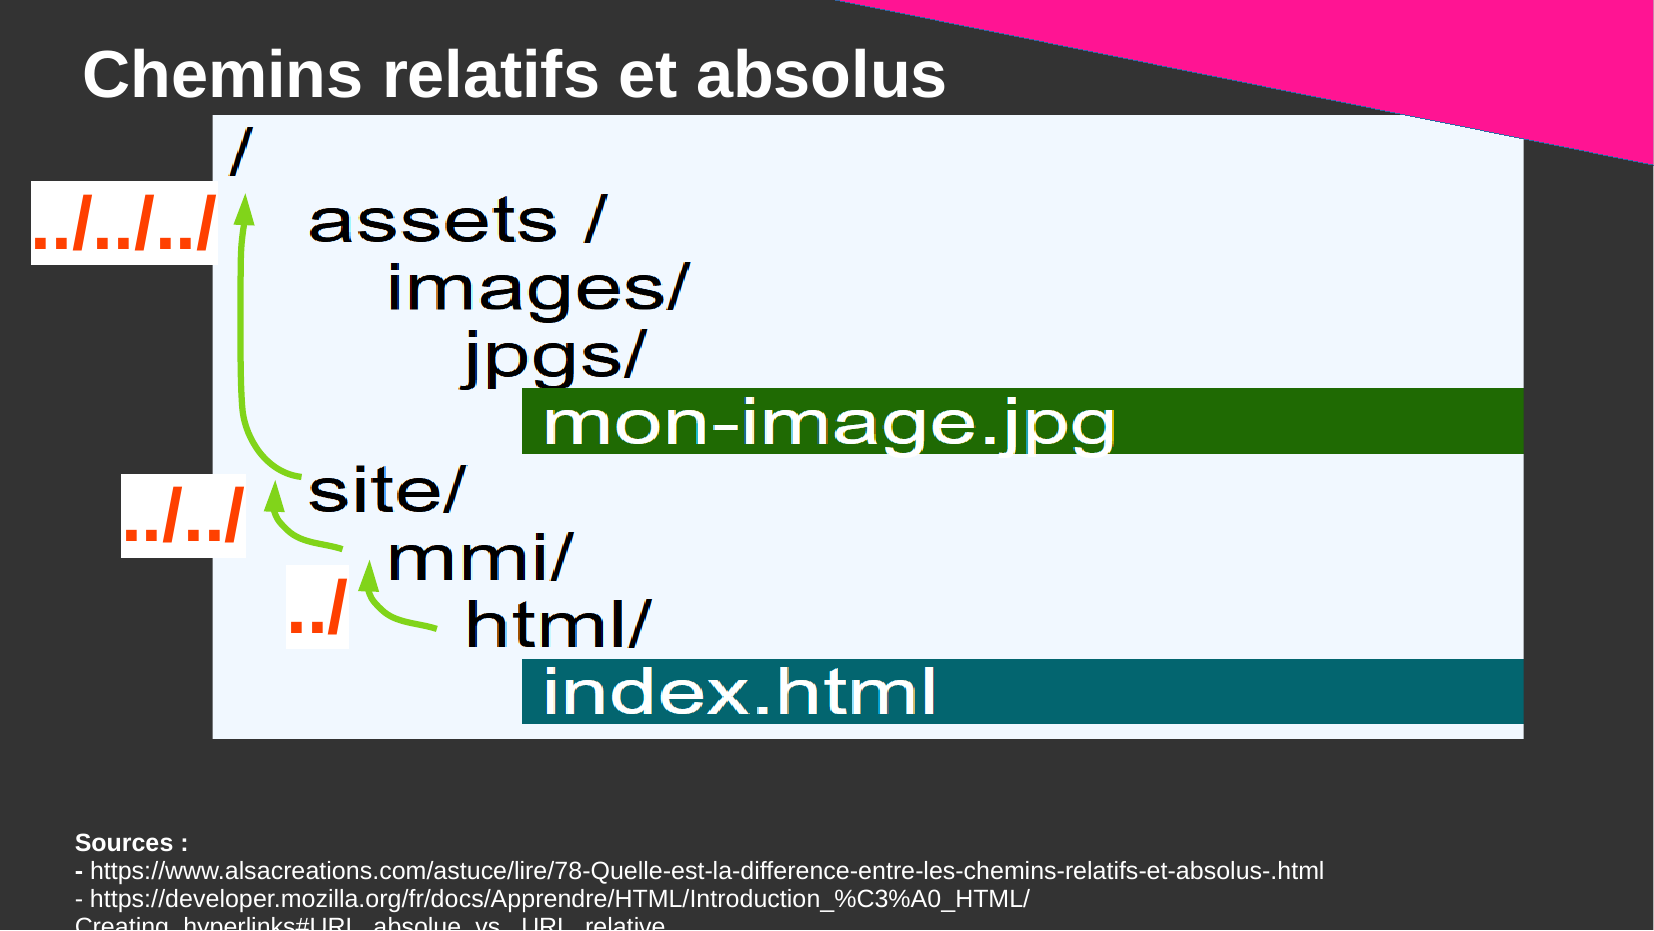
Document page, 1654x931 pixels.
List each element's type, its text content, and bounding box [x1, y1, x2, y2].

picture [212, 273, 267, 466]
text_box [835, 0, 1654, 166]
text_box ../../ [106, 466, 272, 566]
title Chemins relatifs et absolus [82, 37, 1571, 122]
picture [212, 122, 1524, 739]
text_box ../../../ [16, 173, 241, 273]
text_box ../ [271, 558, 378, 657]
text_box Sources : - https://www.alsacreations.com/astuce/lire/78-Quelle-est-la-difference-entre-les-chemins-relatifs-et-absolus-.html - https://developer.mozilla.org/fr/docs/Apprendre/HTML/Introduction_%C3%A0_HTML/Creating_hyperlinks#URL_absolue_vs._URL_relative [60, 821, 1546, 931]
